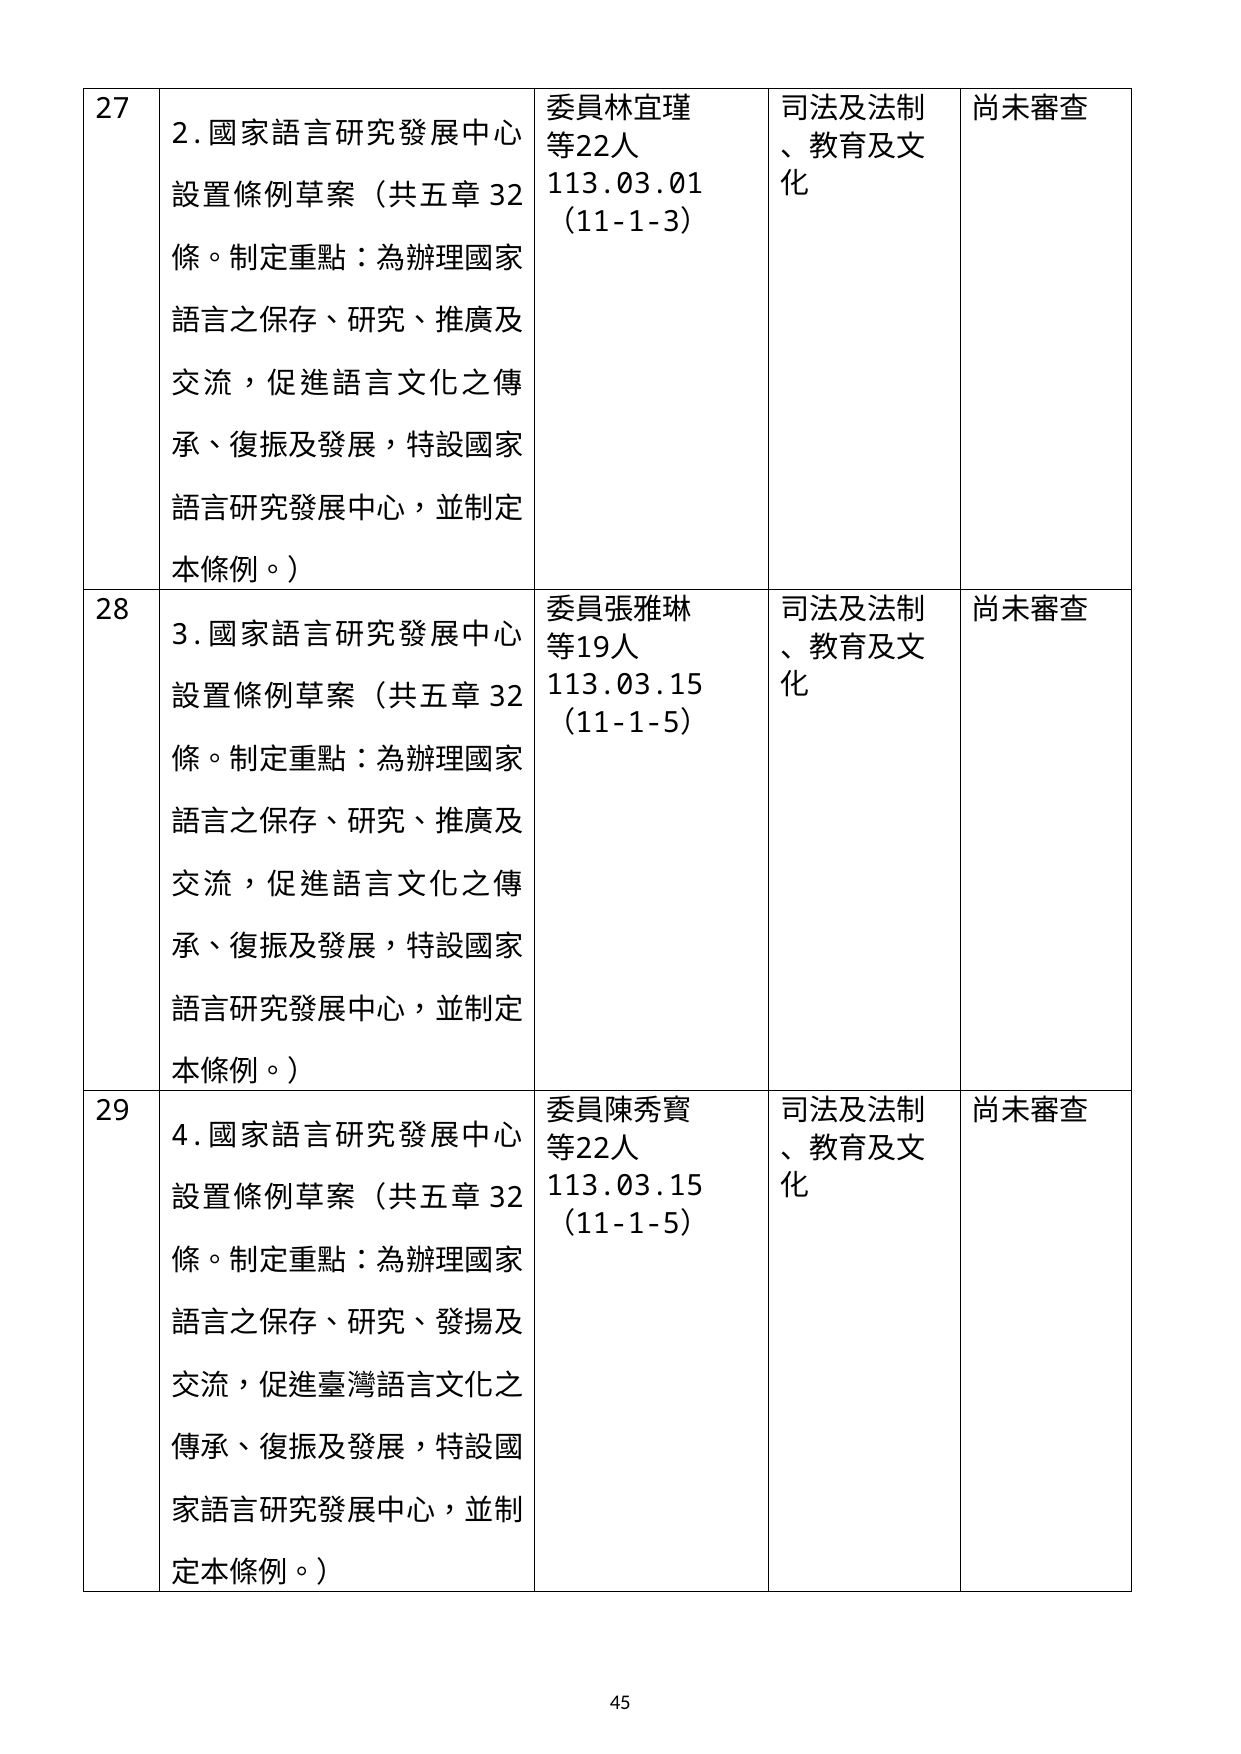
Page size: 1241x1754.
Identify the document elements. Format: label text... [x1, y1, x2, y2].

table_cell 尚未審查 [961, 89, 1131, 589]
table_cell 司法及法制、教育及文化 [769, 1091, 960, 1591]
table_cell 委員張雅琳 等19人 113.03.15 （11-1-5） [535, 590, 768, 1090]
table_cell 尚未審查 [961, 1091, 1131, 1591]
table_cell 2.國家語言研究發展中心設置條例草案（共五章32條。制定重點：為辦理國家語言之保存、研究、推廣及交流，促進語言文化之傳承、復振及發展，特設國家語言研究發展中心，並制定本條例。） [160, 89, 534, 589]
table_cell 司法及法制、教育及文化 [769, 89, 960, 589]
table_cell 27 [84, 89, 159, 589]
table_cell 委員林宜瑾 等22人 113.03.01 （11-1-3） [535, 89, 768, 589]
table_cell 司法及法制、教育及文化 [769, 590, 960, 1090]
table_cell 29 [84, 1091, 159, 1591]
table_cell 3.國家語言研究發展中心設置條例草案（共五章32條。制定重點：為辦理國家語言之保存、研究、推廣及交流，促進語言文化之傳承、復振及發展，特設國家語言研究發展中心，並制定本條例。） [160, 590, 534, 1090]
table_cell 尚未審查 [961, 590, 1131, 1090]
table_cell 28 [84, 590, 159, 1090]
table_cell 4.國家語言研究發展中心設置條例草案（共五章32條。制定重點：為辦理國家語言之保存、研究、發揚及交流，促進臺灣語言文化之傳承、復振及發展，特設國家語言研究發展中心，並制定本條例。） [160, 1091, 534, 1591]
table_cell 委員陳秀寳 等22人 113.03.15 （11-1-5） [535, 1091, 768, 1591]
